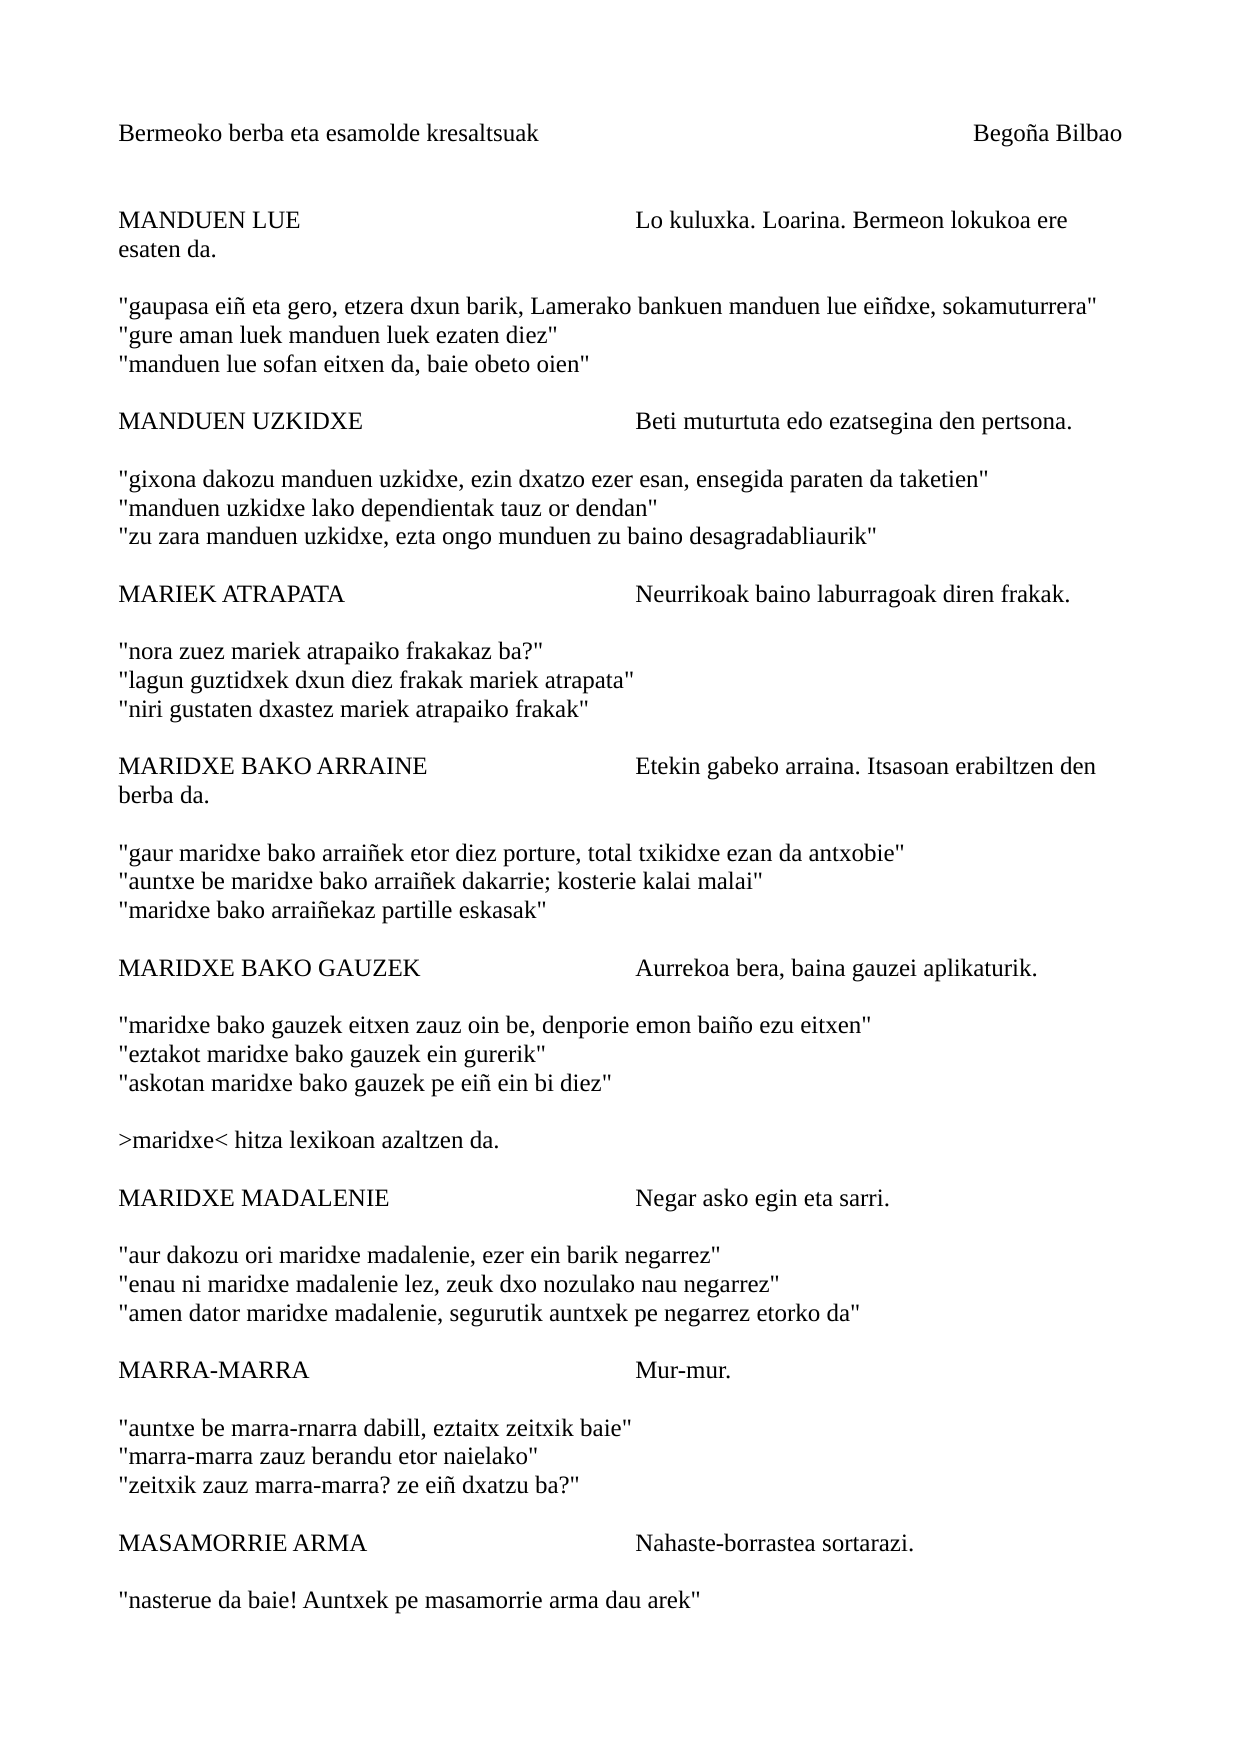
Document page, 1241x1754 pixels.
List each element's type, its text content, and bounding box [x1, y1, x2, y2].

text "zeitxik zauz marra-marra? ze eiñ dxatzu ba?" [118, 1470, 1122, 1499]
text "manduen lue sofan eitxen da, baie obeto oien" [118, 349, 1122, 378]
text "lagun guztidxek dxun diez frakak mariek atrapata" [118, 665, 1122, 694]
text "enau ni maridxe madalenie lez, zeuk dxo nozulako nau negarrez" [118, 1269, 1122, 1298]
text MARIDXE BAKO ARRAINE Etekin gabeko arraina. Itsasoan erabiltzen den berba da. [118, 751, 1122, 809]
text MARRA-MARRA Mur-mur. [118, 1355, 1122, 1384]
text "maridxe bako gauzek eitxen zauz oin be, denporie emon baiño ezu eitxen" [118, 1010, 1122, 1039]
text MARIDXE MADALENIE Negar asko egin eta sarri. [118, 1183, 1122, 1211]
text MANDUEN LUE Lo kuluxka. Loarina. Bermeon lokukoa ere esaten da. [118, 205, 1122, 263]
text "nora zuez mariek atrapaiko frakakaz ba?" [118, 636, 1122, 665]
text MANDUEN UZKIDXE Beti muturtuta edo ezatsegina den pertsona. [118, 406, 1122, 435]
text "manduen uzkidxe lako dependientak tauz or dendan" [118, 493, 1122, 521]
text "gure aman luek manduen luek ezaten diez" [118, 320, 1122, 349]
text "gaur maridxe bako arraiñek etor diez porture, total txikidxe ezan da antxobie" [118, 838, 1122, 866]
text "eztakot maridxe bako gauzek ein gurerik" [118, 1039, 1122, 1068]
text "askotan maridxe bako gauzek pe eiñ ein bi diez" [118, 1068, 1122, 1096]
text "auntxe be maridxe bako arraiñek dakarrie; kosterie kalai malai" [118, 866, 1122, 895]
text MARIDXE BAKO GAUZEK Aurrekoa bera, baina gauzei aplikaturik. [118, 953, 1122, 981]
text "gaupasa eiñ eta gero, etzera dxun barik, Lamerako bankuen manduen lue eiñdxe, sokamuturrera" [118, 291, 1122, 320]
text MASAMORRIE ARMA Nahaste-borrastea sortarazi. [118, 1528, 1122, 1556]
text >maridxe< hitza lexikoan azaltzen da. [118, 1125, 1122, 1154]
text "niri gustaten dxastez mariek atrapaiko frakak" [118, 694, 1122, 723]
text "auntxe be marra-rnarra dabill, eztaitx zeitxik baie" [118, 1413, 1122, 1441]
text "gixona dakozu manduen uzkidxe, ezin dxatzo ezer esan, ensegida paraten da taketien" [118, 464, 1122, 493]
text "maridxe bako arraiñekaz partille eskasak" [118, 895, 1122, 924]
text "amen dator maridxe madalenie, segurutik auntxek pe negarrez etorko da" [118, 1298, 1122, 1326]
text "zu zara manduen uzkidxe, ezta ongo munduen zu baino desagradabliaurik" [118, 521, 1122, 550]
text "aur dakozu ori maridxe madalenie, ezer ein barik negarrez" [118, 1240, 1122, 1269]
text MARIEK ATRAPATA Neurrikoak baino laburragoak diren frakak. [118, 579, 1122, 608]
text "marra-marra zauz berandu etor naielako" [118, 1441, 1122, 1470]
text "nasterue da baie! Auntxek pe masamorrie arma dau arek" [118, 1585, 1122, 1614]
